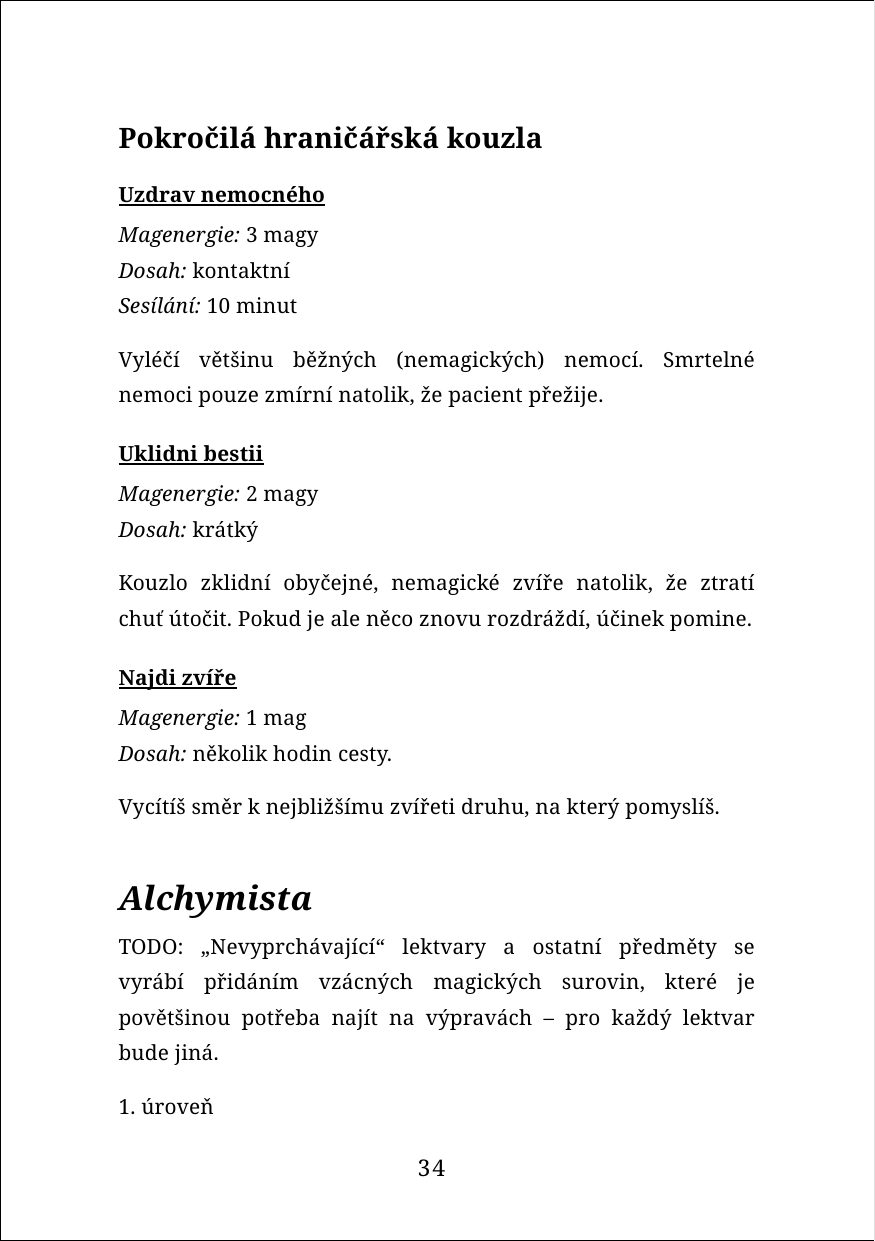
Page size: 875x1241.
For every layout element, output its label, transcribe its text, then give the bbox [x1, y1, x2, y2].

text Vyléčí většinu běžných (nemagických) nemocí. Smrtelné nemoci pouze zmírní natolik, že pacient přežije. [118, 345, 756, 409]
subtitle Alchymista [118, 875, 756, 920]
subtitle Uklidni bestii [118, 439, 756, 468]
text Magenergie: 2 magy Dosah: krátký [118, 479, 756, 543]
text TODO: „Nevyprchávající“ lektvary a ostatní předměty se vyrábí přidáním vzácných magických surovin, které je povětšinou potřeba najít na výpravách – pro každý lektvar bude jiná. [118, 932, 756, 1067]
text Kouzlo zklidní obyčejné, nemagické zvíře natolik, že ztratí chuť útočit. Pokud je ale něco znovu rozdráždí, účinek pomine. [118, 568, 756, 632]
subtitle Uzdrav nemocného [118, 180, 756, 209]
text 1. úroveň [118, 1092, 756, 1120]
subtitle Najdi zvíře [118, 663, 756, 691]
text Magenergie: 3 magy Dosah: kontaktní Sesílání: 10 minut [118, 220, 756, 320]
text Magenergie: 1 mag Dosah: několik hodin cesty. [118, 703, 756, 767]
subtitle Pokročilá hraničářská kouzla [118, 118, 756, 157]
text Vycítíš směr k nejbližšímu zvířeti druhu, na který pomyslíš. [118, 792, 756, 820]
